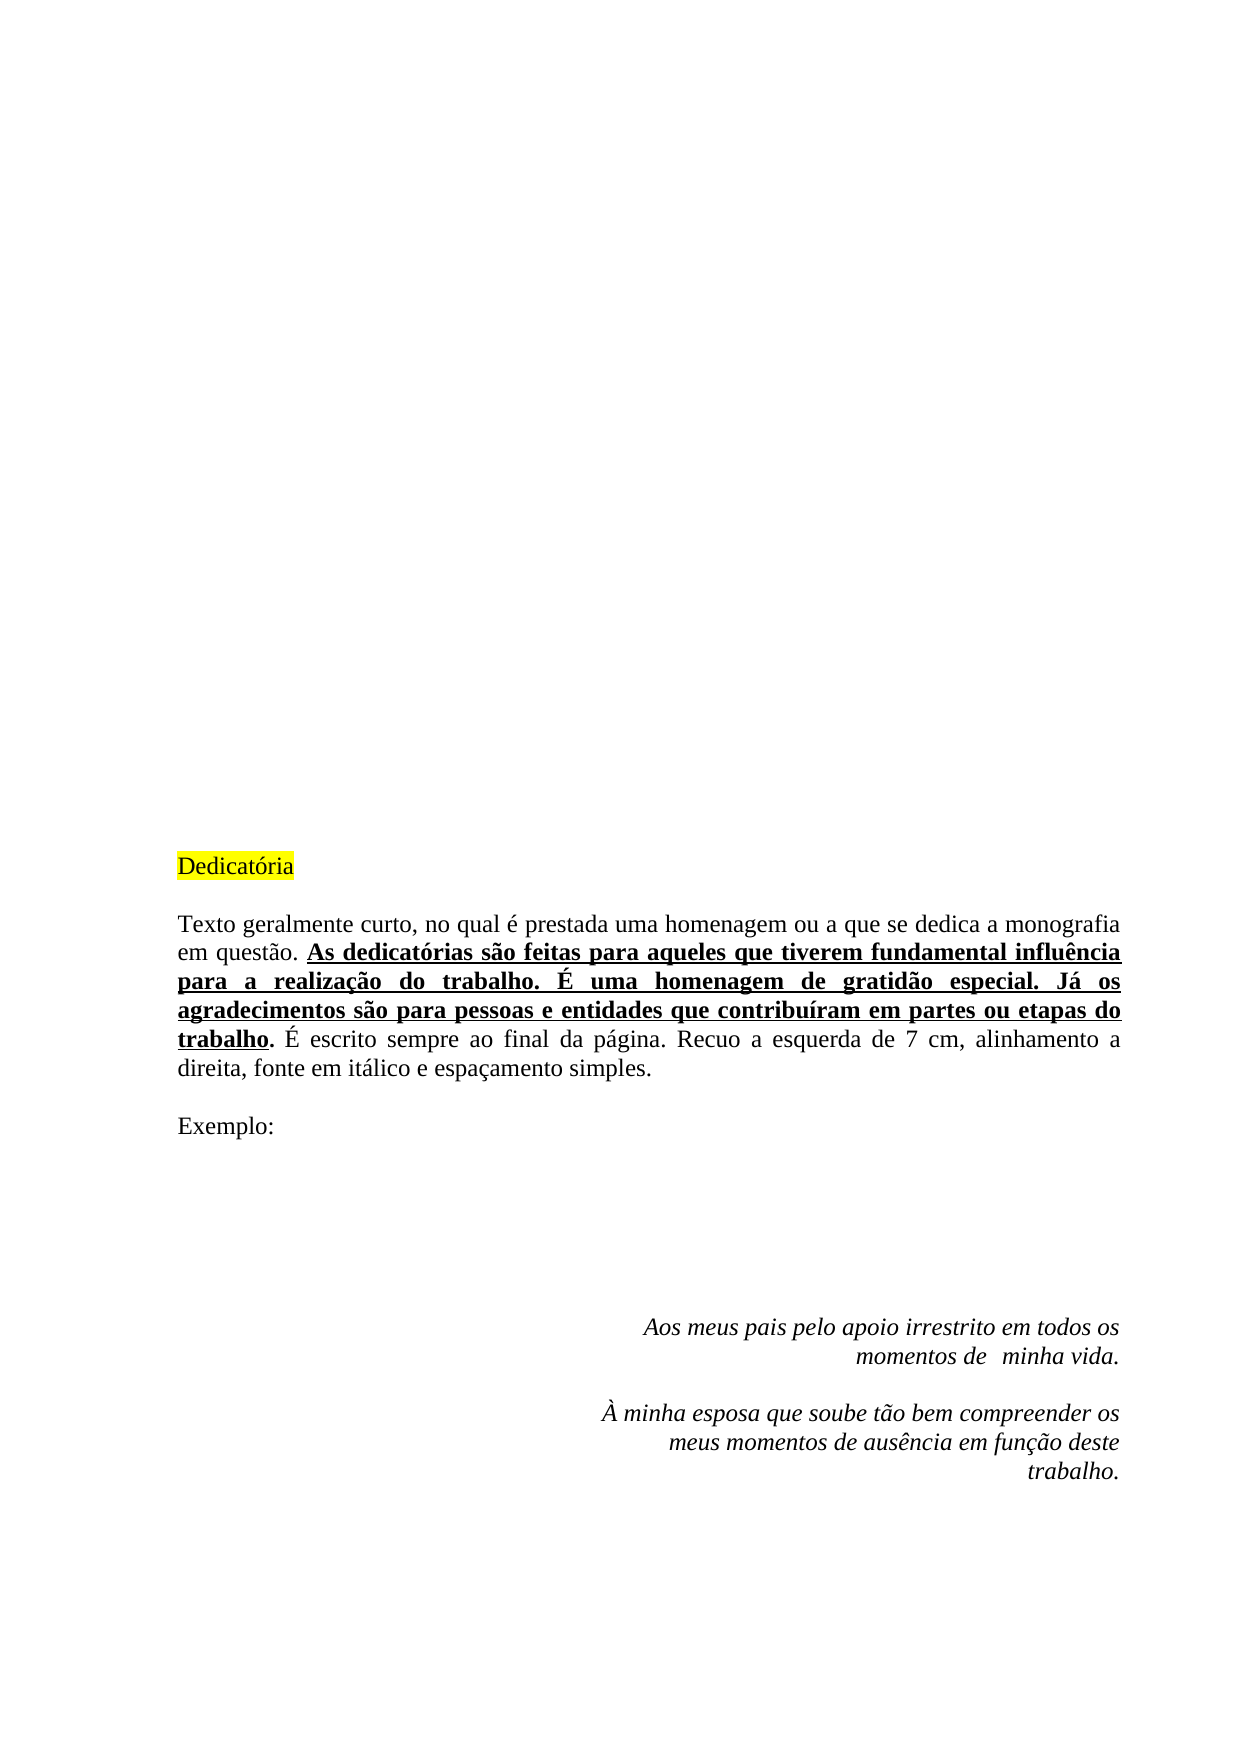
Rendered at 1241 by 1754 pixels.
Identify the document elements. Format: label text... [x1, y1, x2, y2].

text Texto geralmente curto, no qual é prestada uma homenagem ou a que se dedica a monografia em questão. As dedicatórias são feitas para aqueles que tiverem fundamental influência para a realização do trabalho. É uma homenagem de gratidão especial. Já os agradecimentos são para pessoas e entidades que contribuíram em partes ou etapas do [177, 909, 1122, 1020]
text À minha esposa que soube tão bem compreender os meus momentos de ausência em função deste trabalho. [591, 1369, 1122, 1484]
text Dedicatória [177, 851, 1122, 880]
text Exemplo: [177, 1111, 1122, 1139]
text trabalho. É escrito sempre ao final da página. Recuo a esquerda de 7 cm, alinhamento a direita, fonte em itálico e espaçamento simples. [177, 1021, 1122, 1082]
text Aos meus pais pelo apoio irrestrito em todos os momentos de minha vida. [591, 1312, 1122, 1369]
